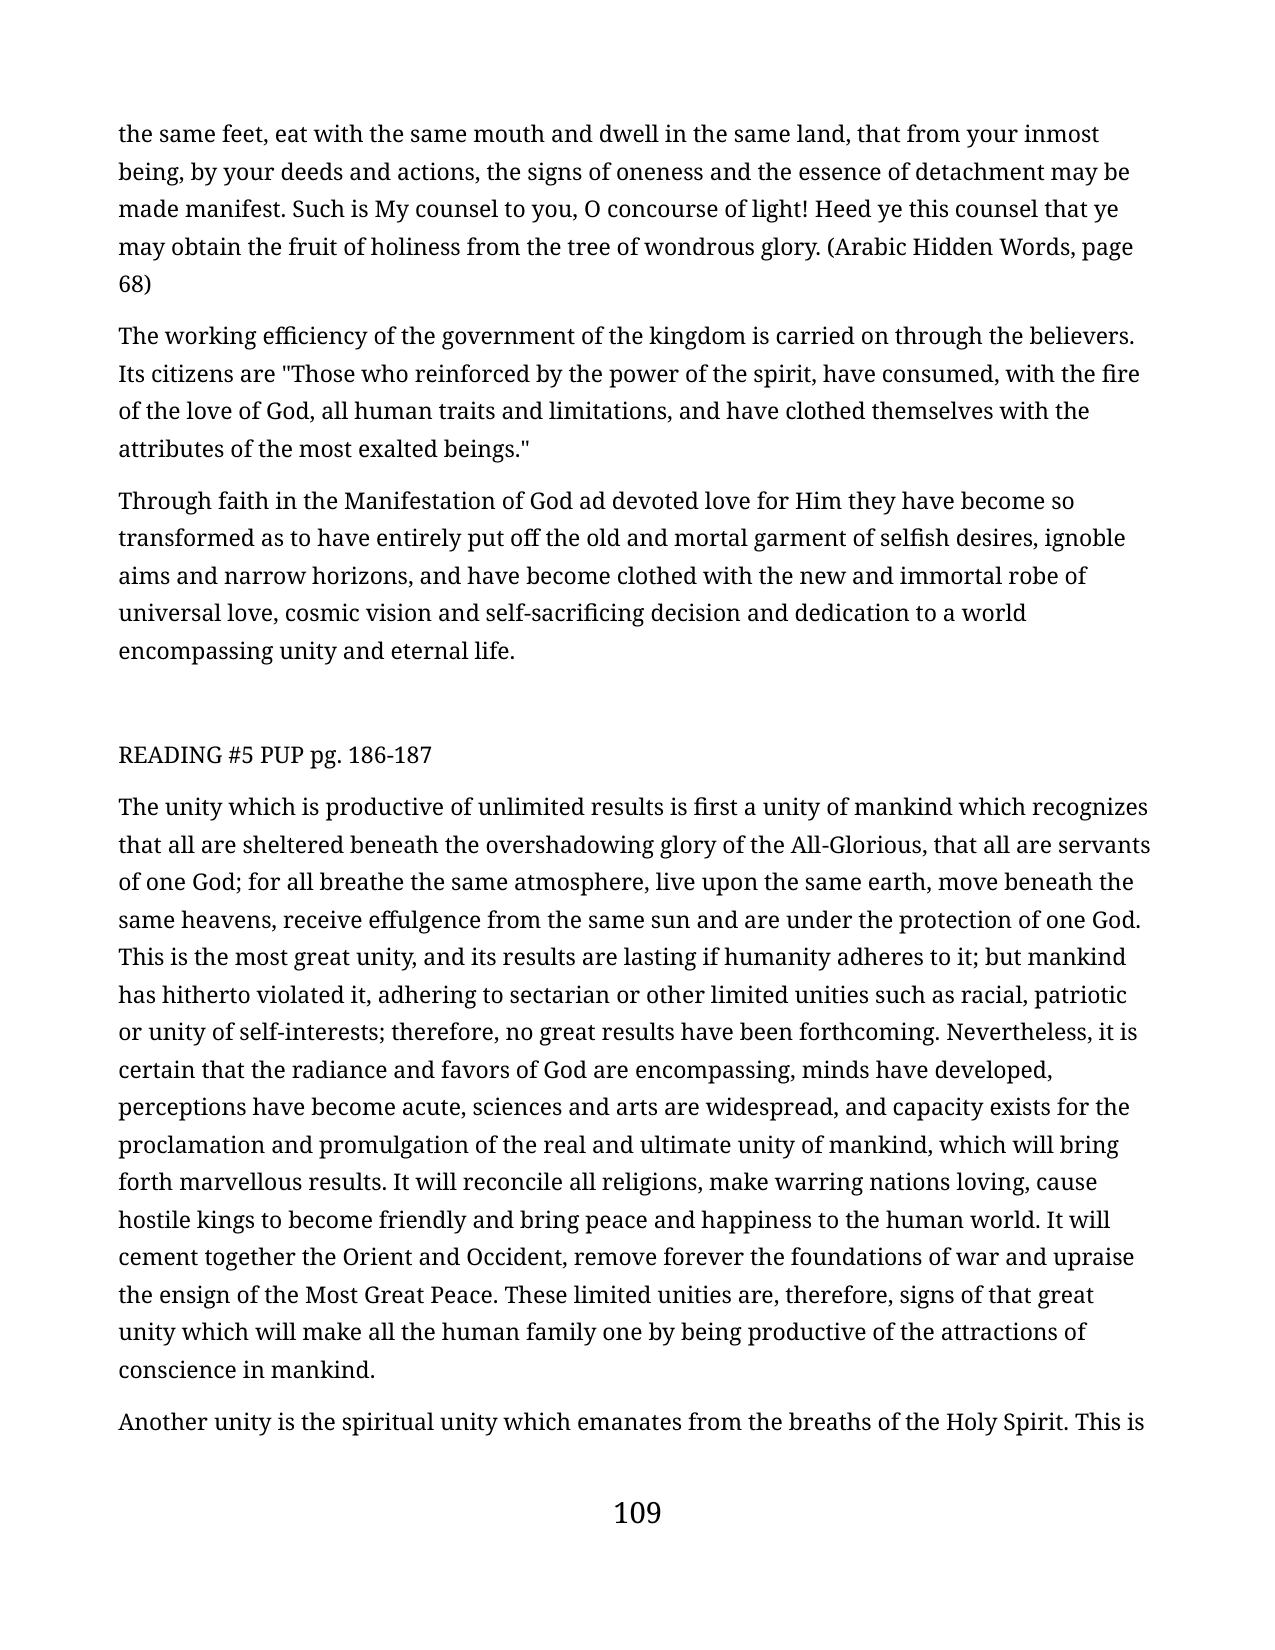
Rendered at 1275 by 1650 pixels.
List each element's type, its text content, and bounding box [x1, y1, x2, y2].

text Through faith in the Manifestation of God ad devoted love for Him they have become so transformed as to have entirely put off the old and mortal garment of selfish desires, ignoble aims and narrow horizons, and have become clothed with the new and immortal robe of universal love, cosmic vision and self‑sacrificing decision and dedication to a world encompassing unity and eternal life. [118, 485, 1157, 666]
text The working efficiency of the government of the kingdom is carried on through the believers. Its citizens are "Those who reinforced by the power of the spirit, have consumed, with the fire of the love of God, all human traits and limitations, and have clothed themselves with the attributes of the most exalted beings." [118, 320, 1157, 464]
text Another unity is the spiritual unity which emanates from the breaths of the Holy Spirit. This is [118, 1406, 1157, 1437]
text the same feet, eat with the same mouth and dwell in the same land, that from your inmost being, by your deeds and actions, the signs of oneness and the essence of detachment may be made manifest. Such is My counsel to you, O concourse of light! Heed ye this counsel that ye may obtain the fruit of holiness from the tree of wondrous glory. (Arabic Hidden Words, page 68) [118, 118, 1157, 299]
text The unity which is productive of unlimited results is first a unity of mankind which recognizes that all are sheltered beneath the overshadowing glory of the All‑Glorious, that all are servants of one God; for all breathe the same atmosphere, live upon the same earth, move beneath the same heavens, receive effulgence from the same sun and are under the protection of one God. This is the most great unity, and its results are lasting if humanity adheres to it; but mankind has hitherto violated it, adhering to sectarian or other limited unities such as racial, patriotic or unity of self‑interests; therefore, no great results have been forthcoming. Nevertheless, it is certain that the radiance and favors of God are encompassing, minds have developed, perceptions have become acute, sciences and arts are widespread, and capacity exists for the proclamation and promulgation of the real and ultimate unity of mankind, which will bring forth marvellous results. It will reconcile all religions, make warring nations loving, cause hostile kings to become friendly and bring peace and happiness to the human world. It will cement together the Orient and Occident, remove forever the foundations of war and upraise the ensign of the Most Great Peace. These limited unities are, therefore, signs of that great unity which will make all the human family one by being productive of the attractions of conscience in mankind. [118, 791, 1157, 1385]
text READING #5 PUP pg. 186‑187 [118, 739, 1157, 770]
